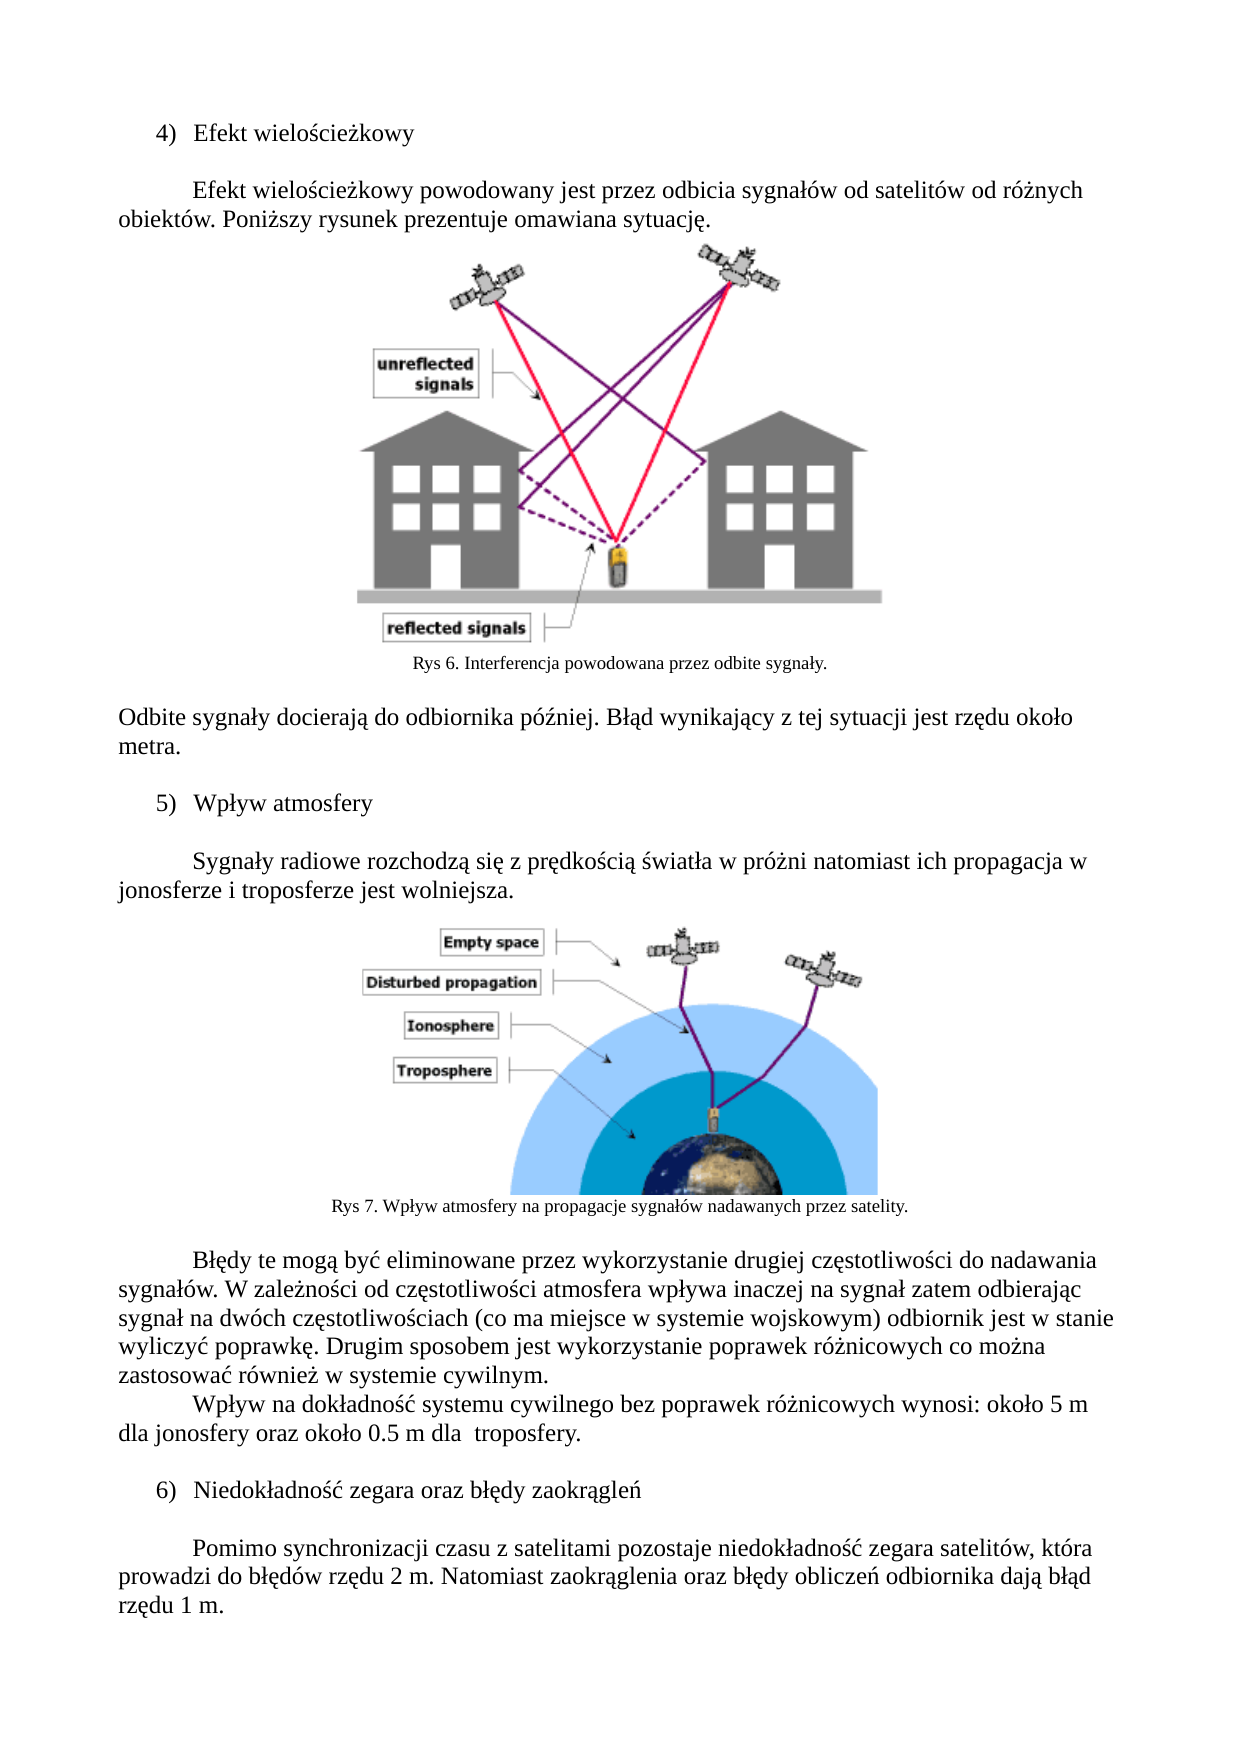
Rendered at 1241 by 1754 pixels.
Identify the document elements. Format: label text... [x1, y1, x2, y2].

text Rys 7. Wpływ atmosfery na propagacje sygnałów nadawanych przez satelity. [118, 903, 1122, 1216]
list Efekt wielościeżkowy [156, 118, 1122, 147]
text Błędy te mogą być eliminowane przez wykorzystanie drugiej częstotliwości do nadawania sygnałów. W zależności od częstotliwości atmosfera wpływa inaczej na sygnał zatem odbierając sygnał na dwóch częstotliwościach (co ma miejsce w systemie wojskowym) odbiornik jest w stanie wyliczyć poprawkę. Drugim sposobem jest wykorzystanie poprawek różnicowych co można zastosować również w systemie cywilnym. [118, 1245, 1122, 1389]
text Wpływ na dokładność systemu cywilnego bez poprawek różnicowych wynosi: około 5 m dla jonosfery oraz około 0.5 m dla troposfery. [118, 1389, 1122, 1446]
picture [362, 916, 878, 1195]
list Niedokładność zegara oraz błędy zaokrągleń [156, 1475, 1122, 1504]
text Odbite sygnały docierają do odbiornika później. Błąd wynikający z tej sytuacji jest rzędu około metra. [118, 702, 1122, 760]
list Wpływ atmosfery [156, 788, 1122, 817]
text Rys 6. Interferencja powodowana przez odbite sygnały. [118, 652, 1122, 673]
text Efekt wielościeżkowy powodowany jest przez odbicia sygnałów od satelitów od różnych obiektów. Poniższy rysunek prezentuje omawiana sytuację. [118, 176, 1122, 233]
picture [356, 233, 884, 652]
text Sygnały radiowe rozchodzą się z prędkością światła w próżni natomiast ich propagacja w jonosferze i troposferze jest wolniejsza. [118, 846, 1122, 903]
text Pomimo synchronizacji czasu z satelitami pozostaje niedokładność zegara satelitów, która prowadzi do błędów rzędu 2 m. Natomiast zaokrąglenia oraz błędy obliczeń odbiornika dają błąd rzędu 1 m. [118, 1533, 1122, 1619]
